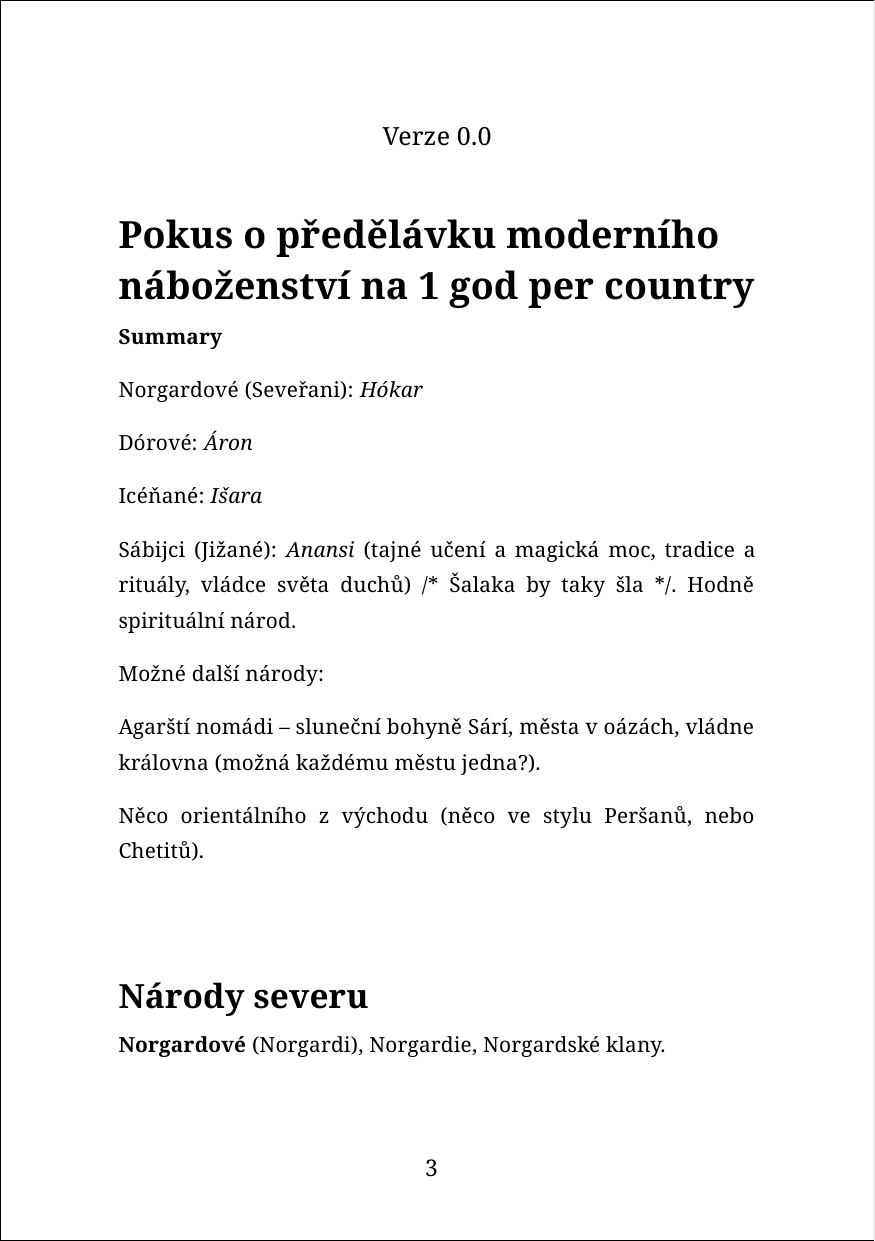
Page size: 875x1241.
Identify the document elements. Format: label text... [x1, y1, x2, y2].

subtitle Národy severu [118, 973, 756, 1018]
text Něco orientálního z východu (něco ve stylu Peršanů, nebo Chetitů). [118, 801, 756, 865]
text Summary [118, 322, 756, 350]
text Norgardové (Seveřani): Hókar [118, 375, 756, 403]
text Verze 0.0 [118, 118, 756, 152]
text Icéňané: Išara [118, 482, 756, 510]
text Norgardové (Norgardi), Norgardie, Norgardské klany. [118, 1030, 756, 1058]
subtitle Pokus o předělávku moderního náboženství na 1 god per country [118, 208, 756, 310]
text Dórové: Áron [118, 428, 756, 457]
text Sábijci (Jižané): Anansi (tajné učení a magická moc, tradice a rituály, vládce světa duchů) /* Šalaka by taky šla */. Hodně spirituální národ. [118, 535, 756, 634]
text Agarští nomádi – sluneční bohyně Sárí, města v oázách, vládne královna (možná každému městu jedna?). [118, 712, 756, 776]
text Možné další národy: [118, 659, 756, 687]
